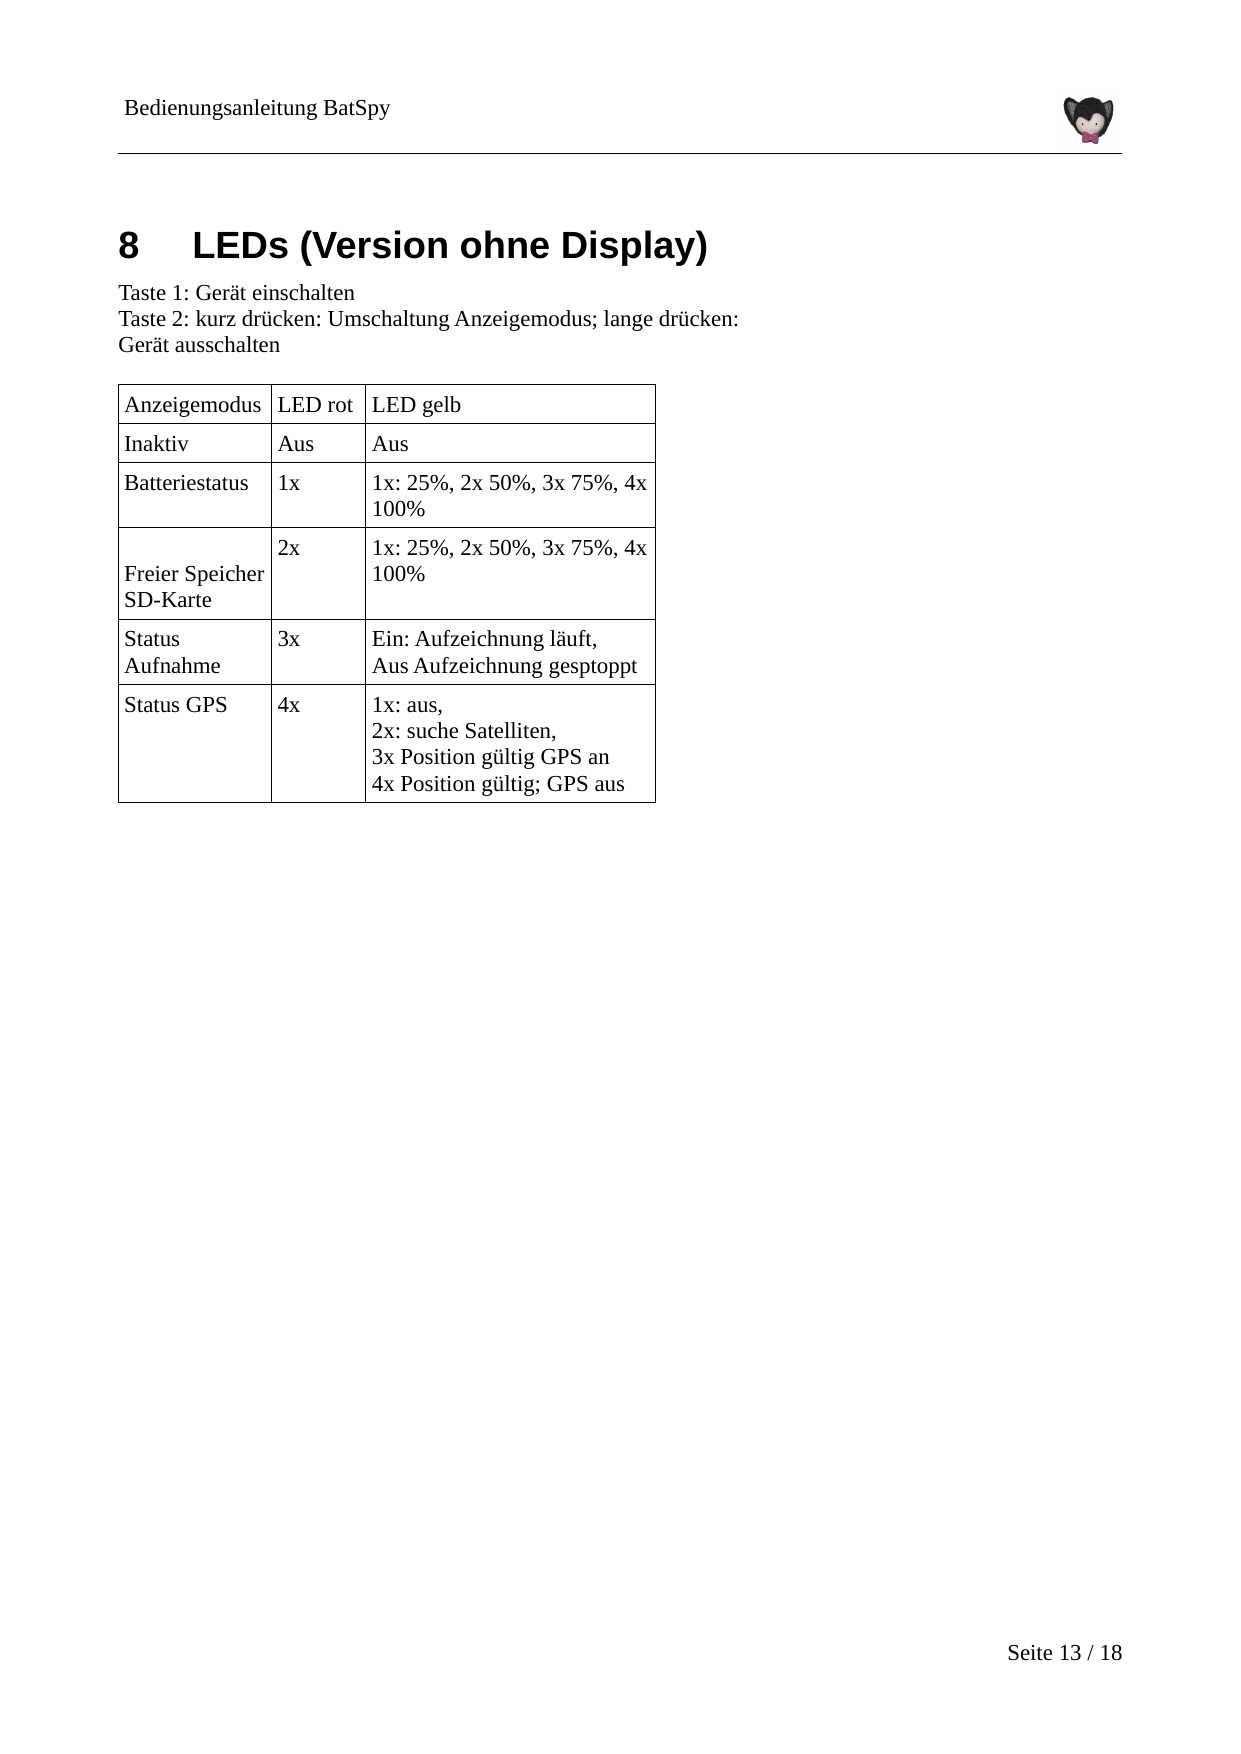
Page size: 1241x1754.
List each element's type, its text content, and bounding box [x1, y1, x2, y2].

table_cell Aus [366, 424, 655, 462]
text Taste 2: kurz drücken: Umschaltung Anzeigemodus; lange drücken: Gerät ausschalten [118, 305, 1122, 358]
table_cell 1x [272, 463, 365, 527]
table_header Anzeigemodus [119, 385, 271, 423]
table_cell 1x: 25%, 2x 50%, 3x 75%, 4x 100% [366, 528, 655, 619]
table_header LED gelb [366, 385, 655, 423]
table_cell Ein: Aufzeichnung läuft, Aus Aufzeichnung gesptoppt [366, 620, 655, 684]
table_header LED rot [272, 385, 365, 423]
table_cell 1x: 25%, 2x 50%, 3x 75%, 4x 100% [366, 463, 655, 527]
table_cell Inaktiv [119, 424, 271, 462]
table_cell 1x: aus, 2x: suche Satelliten, 3x Position gültig GPS an 4x Position gültig; GPS aus [366, 685, 655, 802]
table_cell Status Aufnahme [119, 620, 271, 684]
table_cell Batteriestatus [119, 463, 271, 527]
subtitle LEDs (Version ohne Display) [118, 223, 1122, 266]
table_cell Freier Speicher SD-Karte [119, 528, 271, 619]
table_cell Status GPS [119, 685, 271, 802]
text Taste 1: Gerät einschalten [118, 279, 1122, 305]
table_cell 3x [272, 620, 365, 684]
table_cell 4x [272, 685, 365, 802]
table_cell 2x [272, 528, 365, 619]
table_cell Aus [272, 424, 365, 462]
picture [1061, 90, 1119, 149]
